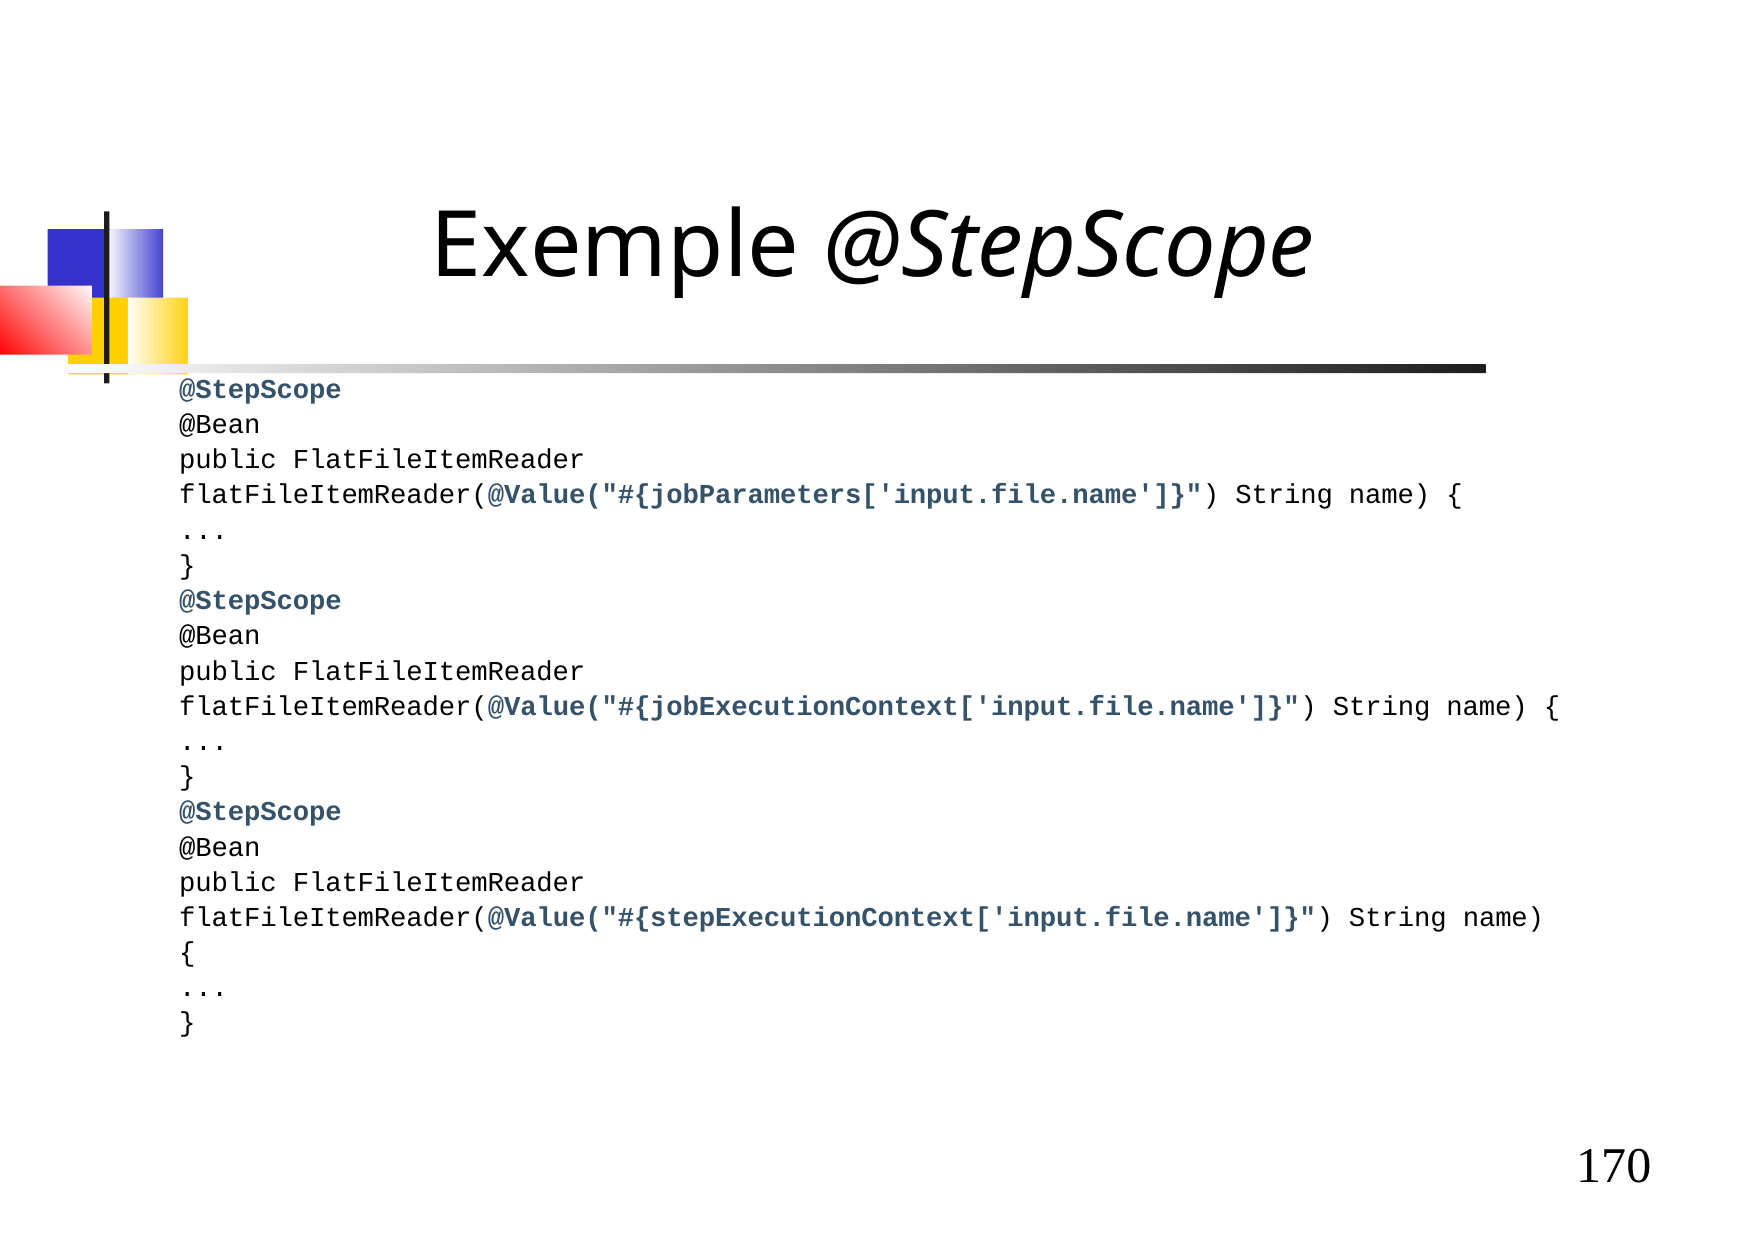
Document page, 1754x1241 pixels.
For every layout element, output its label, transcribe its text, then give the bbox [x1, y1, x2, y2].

title Exemple @StepScope [179, 139, 1567, 351]
list @StepScope @Bean public FlatFileItemReader flatFileItemReader(@Value("#{jobParameters['input.file.name']}") String name) { ... } @StepScope @Bean public FlatFileItemReader flatFileItemReader(@Value("#{jobExecutionContext['input.file.name']}") String name) { ... } @StepScope @Bean public FlatFileItemReader flatFileItemReader(@Value("#{stepExecutionContext['input.file.name']}") String name) { ... } [179, 371, 1567, 1091]
